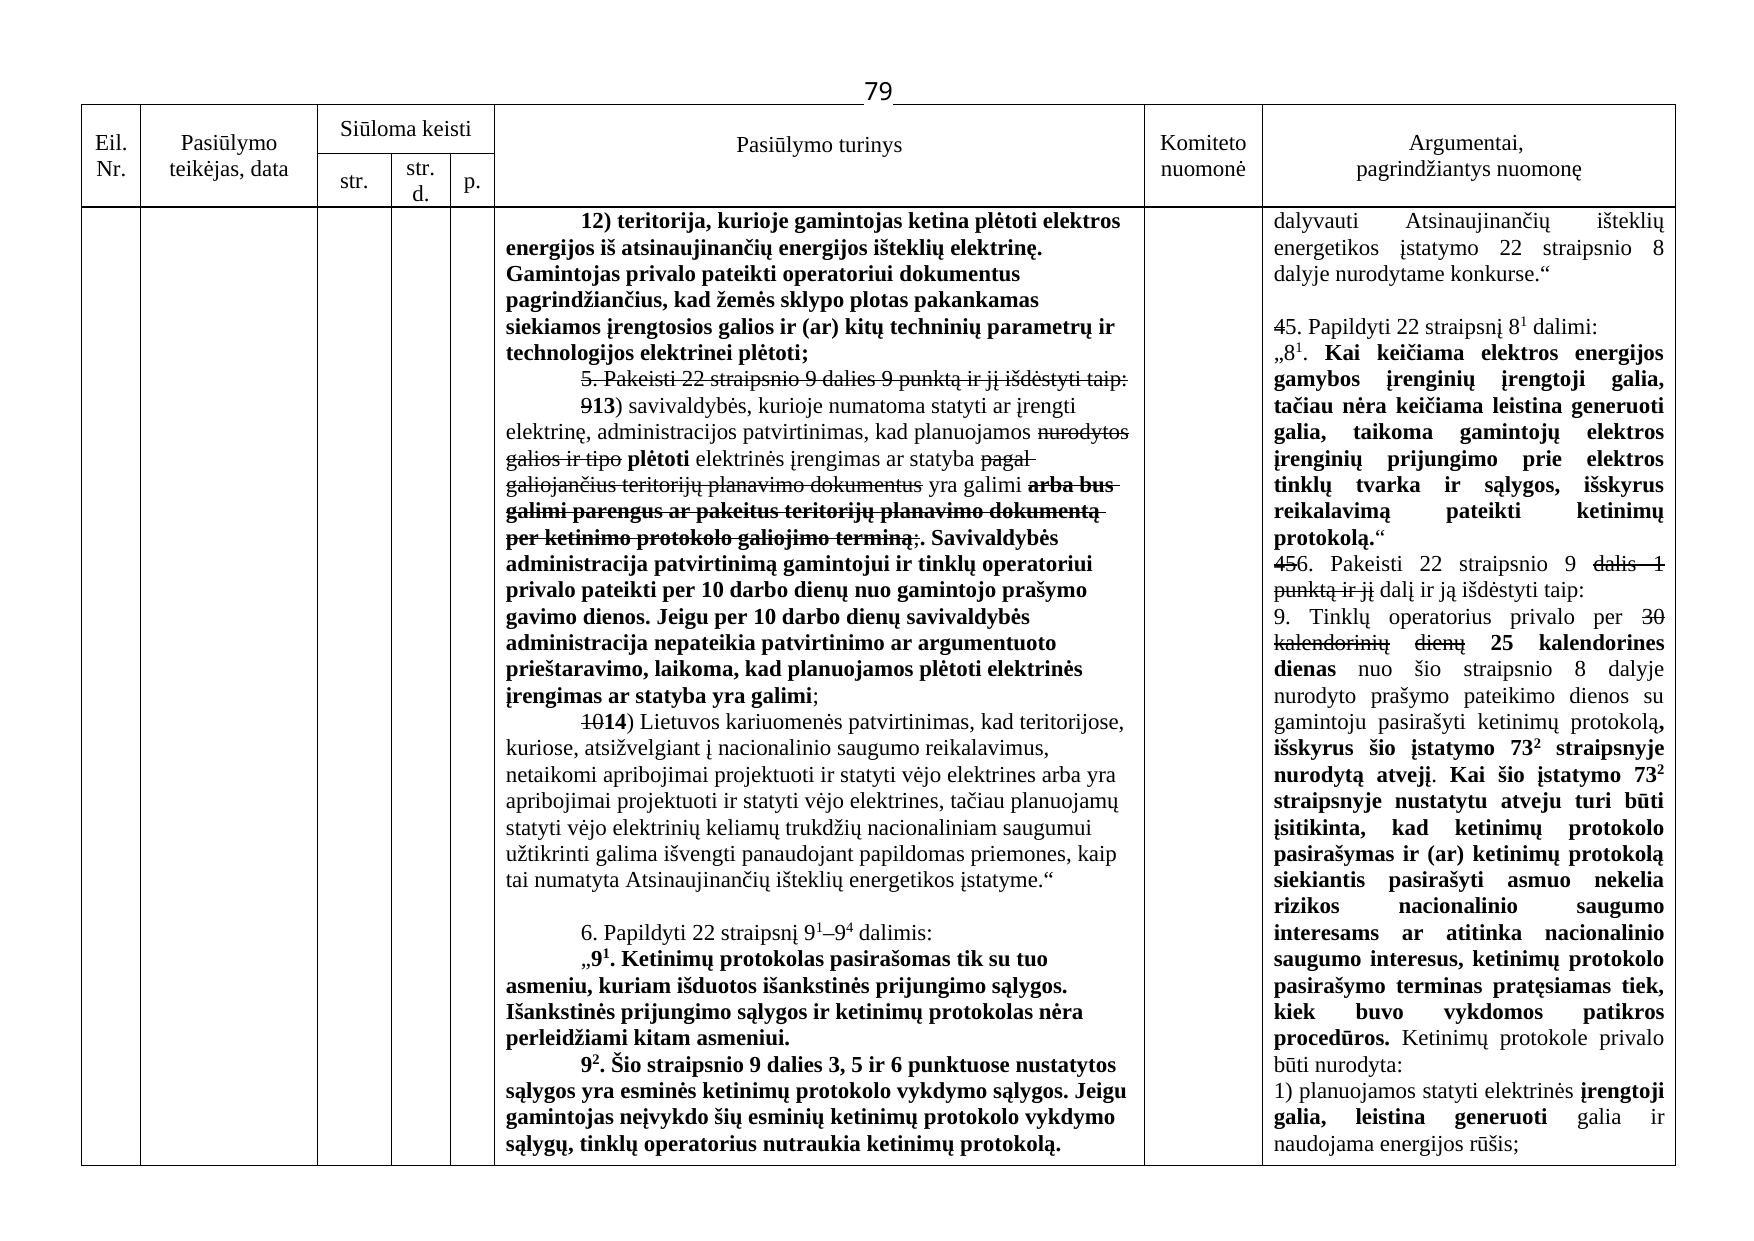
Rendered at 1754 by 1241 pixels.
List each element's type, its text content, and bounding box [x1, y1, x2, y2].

table_header Argumentai, pagrindžiantys nuomonę [1263, 105, 1675, 206]
table_cell str. [318, 154, 391, 206]
table_cell [318, 208, 391, 1165]
table_cell [451, 208, 494, 1165]
table_cell str. d. [392, 154, 450, 206]
table_cell 12) teritorija, kurioje gamintojas ketina plėtoti elektros energijos iš atsinaujinančių energijos išteklių elektrinę. Gamintojas privalo pateikti operatoriui dokumentus pagrindžiančius, kad žemės sklypo plotas pakankamas siekiamos įrengtosios galios ir (ar) kitų techninių parametrų ir technologijos elektrinei plėtoti; 5. Pakeisti 22 straipsnio 9 dalies 9 punktą ir jį išdėstyti taip: 913) savivaldybės, kurioje numatoma statyti ar įrengti elektrinę, administracijos patvirtinimas, kad planuojamos nurodytos galios ir tipo plėtoti elektrinės įrengimas ar statyba pagal galiojančius teritorijų planavimo dokumentus yra galimi arba bus galimi parengus ar pakeitus teritorijų planavimo dokumentą per ketinimo protokolo galiojimo terminą;. Savivaldybės administracija patvirtinimą gamintojui ir tinklų operatoriui privalo pateikti per 10 darbo dienų nuo gamintojo prašymo gavimo dienos. Jeigu per 10 darbo dienų savivaldybės administracija nepateikia patvirtinimo ar argumentuoto prieštaravimo, laikoma, kad planuojamos plėtoti elektrinės įrengimas ar statyba yra galimi; 1014) Lietuvos kariuomenės patvirtinimas, kad teritorijose, kuriose, atsižvelgiant į nacionalinio saugumo reikalavimus, netaikomi apribojimai projektuoti ir statyti vėjo elektrines arba yra apribojimai projektuoti ir statyti vėjo elektrines, tačiau planuojamų statyti vėjo elektrinių keliamų trukdžių nacionaliniam saugumui užtikrinti galima išvengti panaudojant papildomas priemones, kaip tai numatyta Atsinaujinančių išteklių energetikos įstatyme.“ 6. Papildyti 22 straipsnį 91–94 dalimis: „91. Ketinimų protokolas pasirašomas tik su tuo asmeniu, kuriam išduotos išankstinės prijungimo sąlygos. Išankstinės prijungimo sąlygos ir ketinimų protokolas nėra perleidžiami kitam asmeniui. 92. Šio straipsnio 9 dalies 3, 5 ir 6 punktuose nustatytos sąlygos yra esminės ketinimų protokolo vykdymo sąlygos. Jeigu gamintojas neįvykdo šių esminių ketinimų protokolo vykdymo sąlygų, tinklų operatorius nutraukia ketinimų protokolą. [495, 208, 1144, 1165]
table_cell [1145, 208, 1262, 1165]
table_cell [392, 208, 450, 1165]
table_cell [82, 208, 140, 1165]
table_header Pasiūlymo teikėjas, data [141, 105, 317, 206]
table_header Eil. Nr. [82, 105, 140, 206]
table_cell dalyvauti Atsinaujinančių išteklių energetikos įstatymo 22 straipsnio 8 dalyje nurodytame konkurse.“ 45. Papildyti 22 straipsnį 81 dalimi: „81. Kai keičiama elektros energijos gamybos įrenginių įrengtoji galia, tačiau nėra keičiama leistina generuoti galia, taikoma gamintojų elektros įrenginių prijungimo prie elektros tinklų tvarka ir sąlygos, išskyrus reikalavimą pateikti ketinimų protokolą.“ 456. Pakeisti 22 straipsnio 9 dalis 1 punktą ir jį dalį ir ją išdėstyti taip: 9. Tinklų operatorius privalo per 30 kalendorinių dienų 25 kalendorines dienas nuo šio straipsnio 8 dalyje nurodyto prašymo pateikimo dienos su gamintoju pasirašyti ketinimų protokolą, išskyrus šio įstatymo 732 straipsnyje nurodytą atvejį. Kai šio įstatymo 732 straipsnyje nustatytu atveju turi būti įsitikinta, kad ketinimų protokolo pasirašymas ir (ar) ketinimų protokolą siekiantis pasirašyti asmuo nekelia rizikos nacionalinio saugumo interesams ar atitinka nacionalinio saugumo interesus, ketinimų protokolo pasirašymo terminas pratęsiamas tiek, kiek buvo vykdomos patikros procedūros. Ketinimų protokole privalo būti nurodyta: 1) planuojamos statyti elektrinės įrengtoji galia, leistina generuoti galia ir naudojama energijos rūšis; [1263, 208, 1675, 1165]
table_cell [141, 208, 317, 1165]
table_header Siūloma keisti [318, 105, 494, 153]
table_header Pasiūlymo turinys [495, 105, 1144, 206]
table_header Komiteto nuomonė [1145, 105, 1262, 206]
table_cell p. [451, 154, 494, 206]
